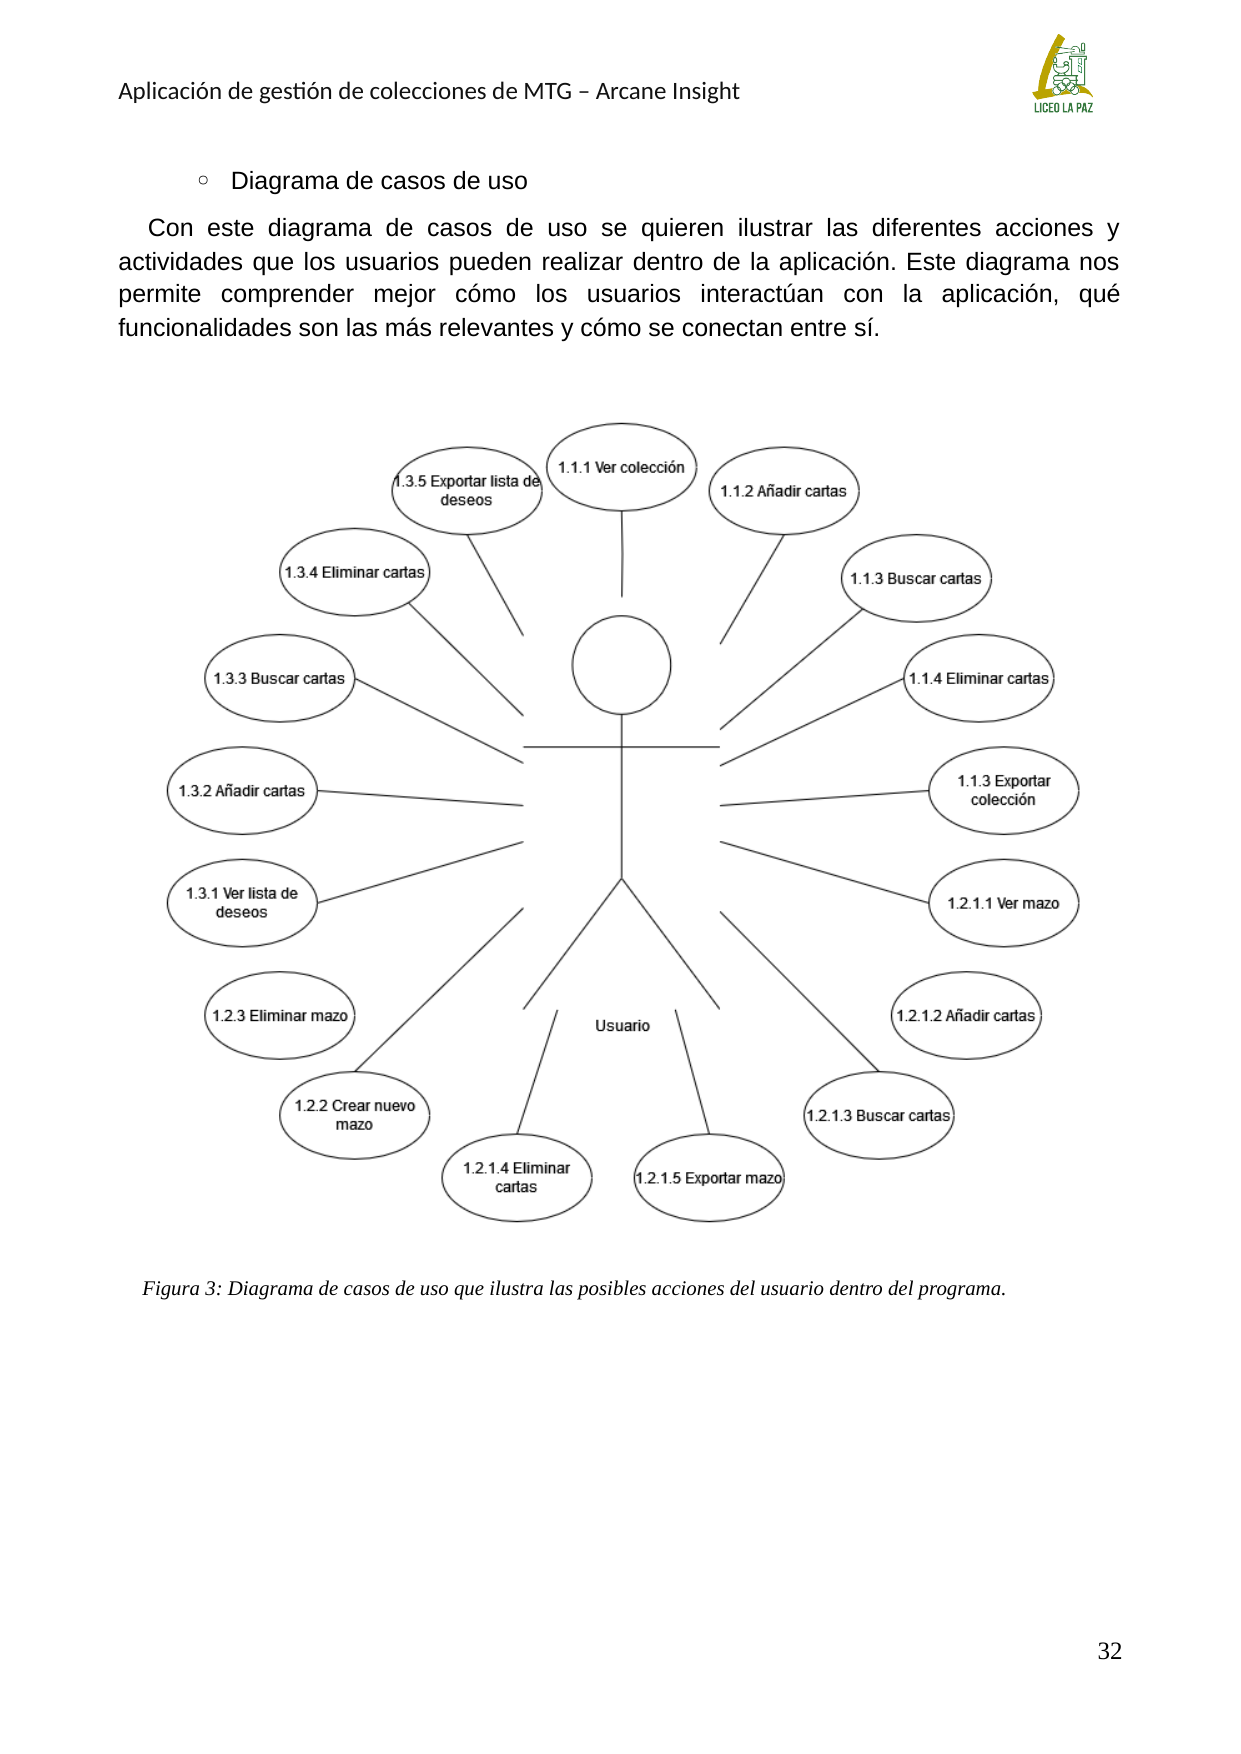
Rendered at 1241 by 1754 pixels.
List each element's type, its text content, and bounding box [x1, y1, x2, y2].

text Con este diagrama de casos de uso se quieren ilustrar las diferentes acciones y actividades que los usuarios pueden realizar dentro de la aplicación. Este diagrama nos permite comprender mejor cómo los usuarios interactúan con la aplicación, qué funcionalidades son las más relevantes y cómo se conectan entre sí. [118, 213, 1122, 341]
list Diagrama de casos de uso [193, 166, 1122, 194]
picture [1025, 26, 1100, 121]
text Figura 3: Diagrama de casos de uso que ilustra las posibles acciones del usuario dentro del programa. [142, 1276, 1108, 1300]
picture [142, 398, 1108, 1276]
